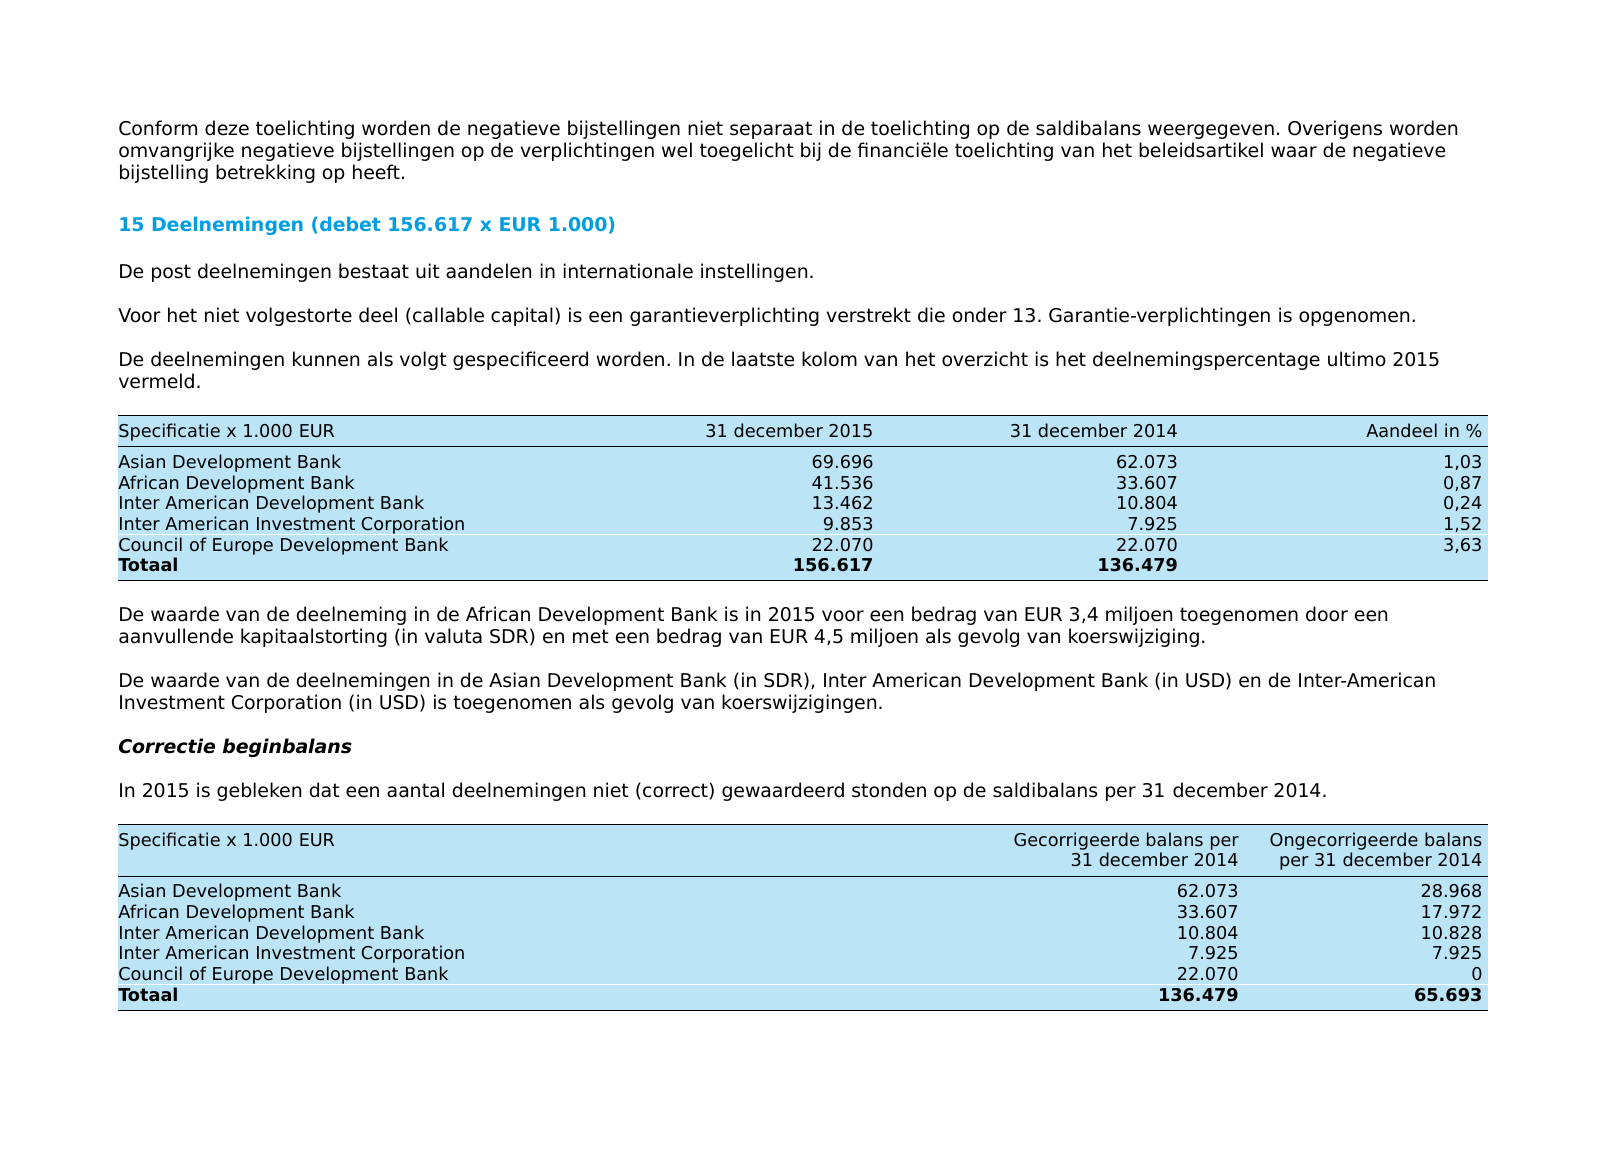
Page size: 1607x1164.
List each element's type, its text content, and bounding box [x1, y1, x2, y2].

table_cell 7.925 [1001, 943, 1244, 964]
table_cell Inter American Development Bank [118, 923, 1001, 943]
table_header 31 december 2014 [879, 416, 1184, 446]
table_cell 1,03 [1184, 447, 1488, 473]
table_cell Inter American Investment Corporation [118, 943, 1001, 964]
table_cell 41.536 [575, 473, 879, 493]
text Voor het niet volgestorte deel (callable capital) is een garantieverplichting verstrekt die onder 13. Garantie-verplichtingen is opgenomen. [118, 305, 1488, 327]
table_cell 69.696 [575, 447, 879, 473]
table_cell 1,52 [1184, 514, 1488, 534]
table_cell 22.070 [1001, 964, 1244, 984]
table_cell Inter American Development Bank [118, 493, 575, 514]
table_cell 13.462 [575, 493, 879, 514]
table_cell Council of Europe Development Bank [118, 535, 575, 555]
text De post deelnemingen bestaat uit aandelen in internationale instellingen. [118, 261, 1488, 283]
table_cell Asian Development Bank [118, 447, 575, 473]
table_cell 10.804 [1001, 923, 1244, 943]
table_cell 9.853 [575, 514, 879, 534]
table_cell 136.479 [1001, 985, 1244, 1010]
table_header Aandeel in % [1184, 416, 1488, 446]
table_header Ongecorrigeerde balans per 31 december 2014 [1245, 825, 1488, 876]
table_cell 10.828 [1245, 923, 1488, 943]
table_header Specificatie x 1.000 EUR [118, 416, 575, 446]
text De waarde van de deelneming in de African Development Bank is in 2015 voor een bedrag van EUR 3,4 miljoen toegenomen door een aanvullende kapitaalstorting (in valuta SDR) en met een bedrag van EUR 4,5 miljoen als gevolg van koerswijziging. [118, 604, 1488, 648]
table_header Specificatie x 1.000 EUR [118, 825, 1001, 876]
table_cell 0 [1245, 964, 1488, 984]
table_cell Inter American Investment Corporation [118, 514, 575, 534]
table_cell 17.972 [1245, 902, 1488, 923]
table_cell 0,24 [1184, 493, 1488, 514]
table_cell 22.070 [575, 535, 879, 555]
table_header 31 december 2015 [575, 416, 879, 446]
text In 2015 is gebleken dat een aantal deelnemingen niet (correct) gewaardeerd stonden op de saldibalans per 31 december 2014. [118, 780, 1488, 802]
table_cell 0,87 [1184, 473, 1488, 493]
table_cell Asian Development Bank [118, 877, 1001, 902]
table_cell 3,63 [1184, 535, 1488, 555]
table_cell 65.693 [1245, 985, 1488, 1010]
table_cell 62.073 [879, 447, 1184, 473]
table_cell 62.073 [1001, 877, 1244, 902]
text De deelnemingen kunnen als volgt gespecificeerd worden. In de laatste kolom van het overzicht is het deelnemingspercentage ultimo 2015 vermeld. [118, 349, 1488, 393]
subtitle 15 Deelnemingen (debet 156.617 x EUR 1.000) [118, 214, 1488, 236]
text Conform deze toelichting worden de negatieve bijstellingen niet separaat in de toelichting op de saldibalans weergegeven. Overigens worden omvangrijke negatieve bijstellingen op de verplichtingen wel toegelicht bij de financiële toelichting van het beleidsartikel waar de negatieve bijstelling betrekking op heeft. [118, 118, 1488, 184]
table_cell Council of Europe Development Bank [118, 964, 1001, 984]
table_cell Totaal [118, 555, 575, 580]
table_cell 7.925 [1245, 943, 1488, 964]
table_cell 33.607 [1001, 902, 1244, 923]
text De waarde van de deelnemingen in de Asian Development Bank (in SDR), Inter American Development Bank (in USD) en de Inter-American Investment Corporation (in USD) is toegenomen als gevolg van koerswijzigingen. [118, 670, 1488, 714]
table_cell 156.617 [575, 555, 879, 580]
table_cell 22.070 [879, 535, 1184, 555]
table_header Gecorrigeerde balans per 31 december 2014 [1001, 825, 1244, 876]
table_cell [1184, 555, 1488, 580]
table_cell 7.925 [879, 514, 1184, 534]
table_cell 10.804 [879, 493, 1184, 514]
table_cell 136.479 [879, 555, 1184, 580]
table_cell African Development Bank [118, 473, 575, 493]
table_cell African Development Bank [118, 902, 1001, 923]
table_cell 28.968 [1245, 877, 1488, 902]
table_cell Totaal [118, 985, 1001, 1010]
subtitle Correctie beginbalans [118, 736, 1488, 758]
table_cell 33.607 [879, 473, 1184, 493]
